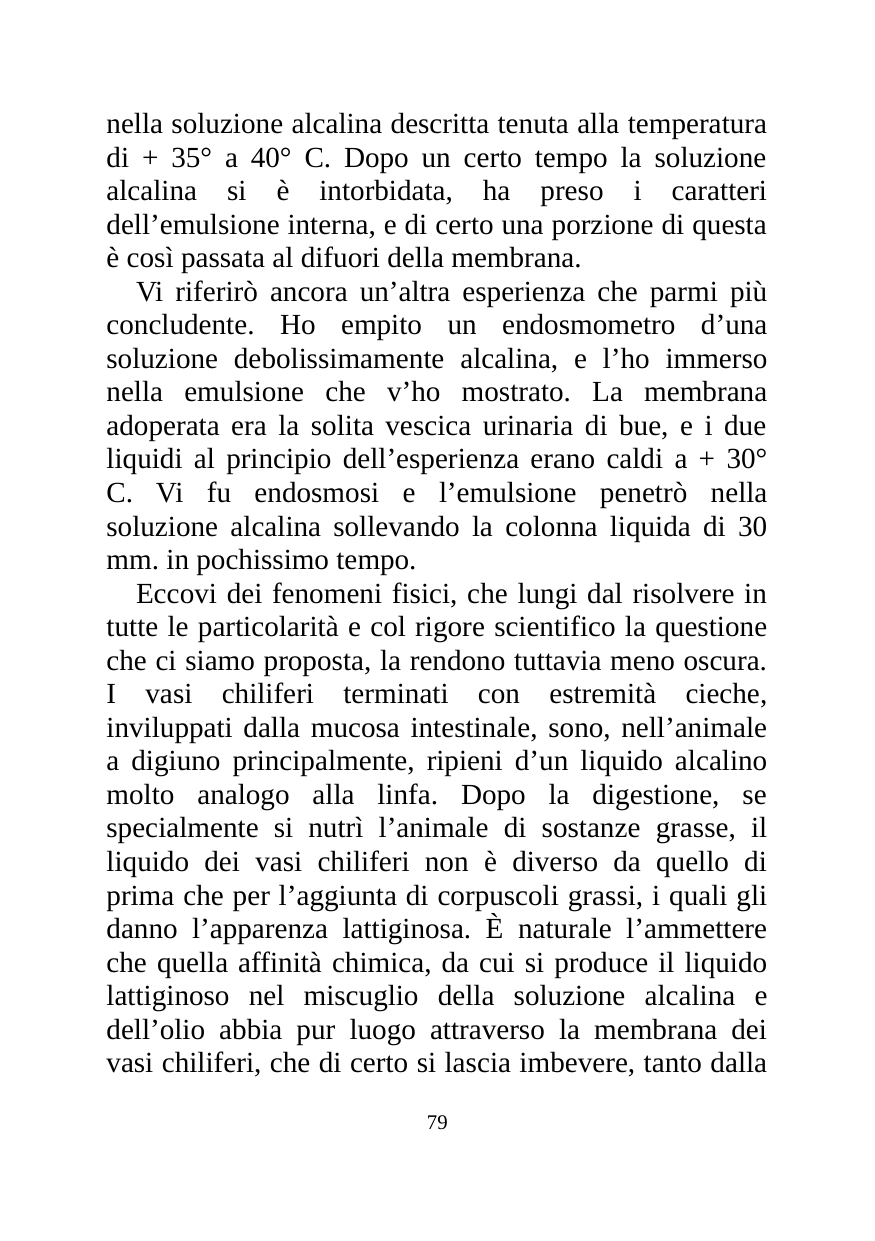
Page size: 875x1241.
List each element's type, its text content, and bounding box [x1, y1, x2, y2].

text Vi riferirò ancora un’altra esperienza che parmi più concludente. Ho empito un endosmometro d’una soluzione debolissimamente alcalina, e l’ho immerso nella emulsione che v’ho mostrato. La membrana adoperata era la solita vescica urinaria di bue, e i due liquidi al principio dell’esperienza erano caldi a + 30° C. Vi fu endosmosi e l’emulsione penetrò nella soluzione alcalina sollevando la colonna liquida di 30 mm. in pochissimo tempo. [106, 274, 768, 576]
text nella soluzione alcalina descritta tenuta alla temperatura di + 35° a 40° C. Dopo un certo tempo la soluzione alcalina si è intorbidata, ha preso i caratteri dell’emulsione interna, e di certo una porzione di questa è così passata al difuori della membrana. [106, 106, 768, 274]
text Eccovi dei fenomeni fisici, che lungi dal risolvere in tutte le particolarità e col rigore scientifico la questione che ci siamo proposta, la rendono tuttavia meno oscura. I vasi chiliferi terminati con estremità cieche, inviluppati dalla mucosa intestinale, sono, nell’animale a digiuno principalmente, ripieni d’un liquido alcalino molto analogo alla linfa. Dopo la digestione, se specialmente si nutrì l’animale di sostanze grasse, il liquido dei vasi chiliferi non è diverso da quello di prima che per l’aggiunta di corpuscoli grassi, i quali gli danno l’apparenza lattiginosa. È naturale l’ammettere che quella affinità chimica, da cui si produce il liquido lattiginoso nel miscuglio della soluzione alcalina e dell’olio abbia pur luogo attraverso la membrana dei vasi chiliferi, che di certo si lascia imbevere, tanto dalla [106, 576, 768, 1079]
